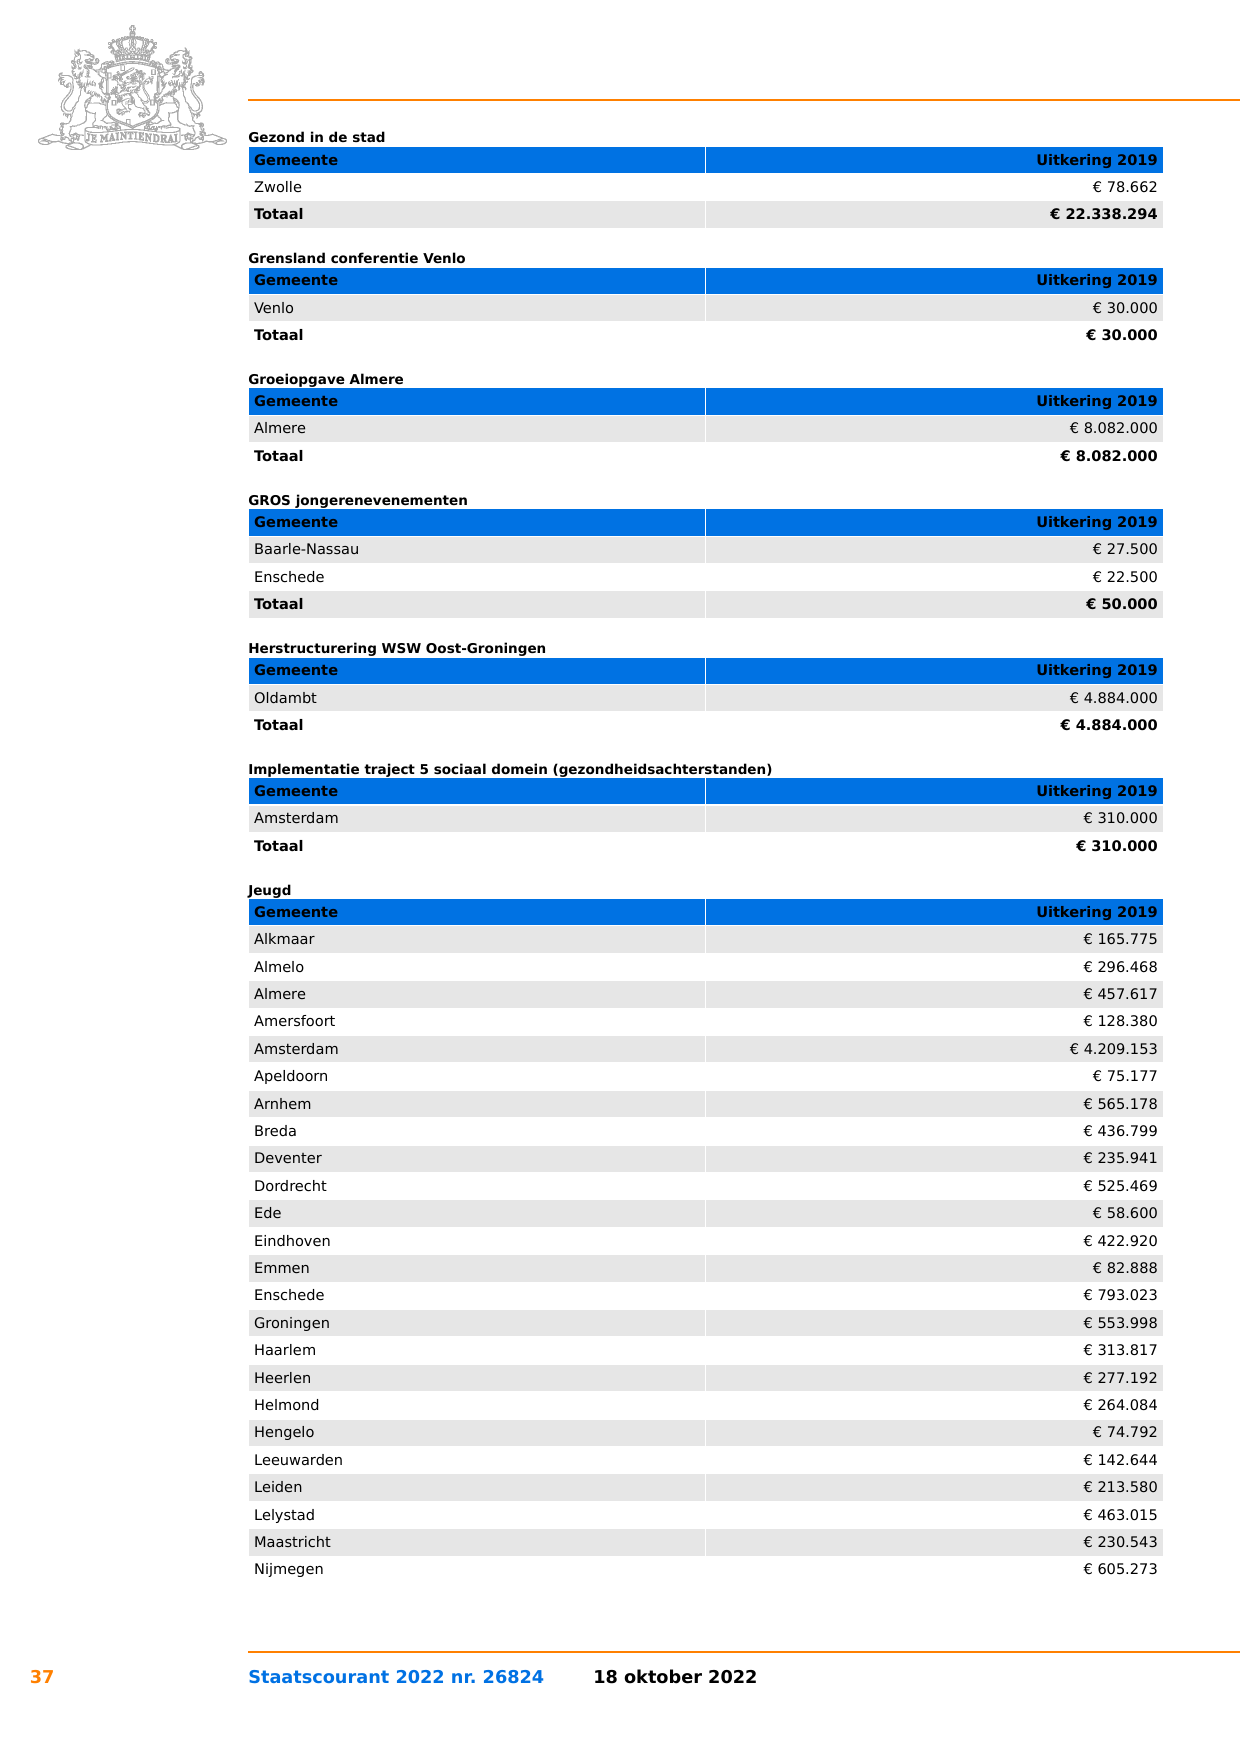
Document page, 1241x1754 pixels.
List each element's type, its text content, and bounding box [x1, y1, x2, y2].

table_cell € 793.023 [706, 1283, 1163, 1309]
table_cell € 128.380 [706, 1009, 1163, 1035]
table_cell Oldambt [249, 685, 705, 711]
table_cell Gemeente [249, 147, 705, 173]
table_cell Zwolle [249, 174, 705, 200]
table_cell € 30.000 [706, 322, 1163, 349]
table_cell Amersfoort [249, 1009, 705, 1035]
table_cell Totaal [249, 443, 705, 469]
table_cell € 74.792 [706, 1420, 1163, 1446]
table_cell € 553.998 [706, 1310, 1163, 1336]
table_cell Gemeente [249, 658, 705, 684]
table_cell € 310.000 [706, 806, 1163, 832]
table_cell € 457.617 [706, 981, 1163, 1008]
table_header Jeugd [248, 882, 1163, 898]
table_cell € 525.469 [706, 1173, 1163, 1199]
table_cell Enschede [249, 564, 705, 590]
table_cell Uitkering 2019 [706, 658, 1163, 684]
table_cell € 78.662 [706, 174, 1163, 200]
table_header Grensland conferentie Venlo [248, 251, 1163, 266]
table_cell € 605.273 [706, 1557, 1163, 1583]
table_cell Uitkering 2019 [706, 778, 1163, 804]
table_cell Totaal [249, 712, 705, 738]
table_cell Gemeente [249, 268, 705, 294]
table_cell Nijmegen [249, 1557, 705, 1583]
table_cell Totaal [249, 833, 705, 859]
table_cell Gemeente [249, 509, 705, 536]
table_cell € 277.192 [706, 1365, 1163, 1391]
table_cell Amsterdam [249, 806, 705, 832]
table_cell Arnhem [249, 1091, 705, 1117]
table_cell € 213.580 [706, 1474, 1163, 1501]
table_cell € 22.500 [706, 564, 1163, 590]
table_cell € 27.500 [706, 537, 1163, 563]
table_cell Emmen [249, 1255, 705, 1282]
table_cell Gemeente [249, 778, 705, 804]
table_cell € 4.884.000 [706, 685, 1163, 711]
table_cell Heerlen [249, 1365, 705, 1391]
table_cell € 313.817 [706, 1338, 1163, 1364]
table_cell € 30.000 [706, 295, 1163, 321]
table_cell € 296.468 [706, 954, 1163, 980]
table_cell Uitkering 2019 [706, 899, 1163, 925]
table_cell € 565.178 [706, 1091, 1163, 1117]
table_cell Maastricht [249, 1529, 705, 1556]
table_cell Leiden [249, 1474, 705, 1501]
table_cell Enschede [249, 1283, 705, 1309]
table_cell Ede [249, 1200, 705, 1227]
table_cell € 463.015 [706, 1502, 1163, 1528]
table_header Herstructurering WSW Oost-Groningen [248, 641, 1163, 656]
table_cell € 422.920 [706, 1228, 1163, 1254]
table_cell Totaal [249, 201, 705, 228]
table_cell Haarlem [249, 1338, 705, 1364]
table_cell Deventer [249, 1146, 705, 1172]
table_cell € 58.600 [706, 1200, 1163, 1227]
table_cell € 22.338.294 [706, 201, 1163, 228]
table_cell Gemeente [249, 899, 705, 925]
table_cell Almere [249, 981, 705, 1008]
table_header Implementatie traject 5 sociaal domein (gezondheidsachterstanden) [248, 761, 1163, 777]
table_cell Uitkering 2019 [706, 147, 1163, 173]
table_cell € 8.082.000 [706, 443, 1163, 469]
table_cell Baarle-Nassau [249, 537, 705, 563]
table_cell Totaal [249, 591, 705, 618]
table_cell Uitkering 2019 [706, 388, 1163, 415]
table_cell Lelystad [249, 1502, 705, 1528]
table_cell € 75.177 [706, 1064, 1163, 1090]
table_cell € 235.941 [706, 1146, 1163, 1172]
picture [38, 25, 227, 150]
table_cell Venlo [249, 295, 705, 321]
table_cell Eindhoven [249, 1228, 705, 1254]
table_cell Almere [249, 416, 705, 442]
table_cell Uitkering 2019 [706, 509, 1163, 536]
table_cell € 165.775 [706, 926, 1163, 953]
table_cell Gemeente [249, 388, 705, 415]
table_cell Almelo [249, 954, 705, 980]
table_cell € 4.884.000 [706, 712, 1163, 738]
table_cell Helmond [249, 1392, 705, 1418]
table_cell Alkmaar [249, 926, 705, 953]
table_cell € 8.082.000 [706, 416, 1163, 442]
table_cell € 264.084 [706, 1392, 1163, 1418]
table_cell € 4.209.153 [706, 1036, 1163, 1062]
table_cell Hengelo [249, 1420, 705, 1446]
table_cell Groningen [249, 1310, 705, 1336]
table_cell € 310.000 [706, 833, 1163, 859]
table_cell Dordrecht [249, 1173, 705, 1199]
table_header Groeiopgave Almere [248, 372, 1163, 387]
table_cell € 230.543 [706, 1529, 1163, 1556]
table_cell € 142.644 [706, 1447, 1163, 1473]
table_cell Totaal [249, 322, 705, 349]
table_cell Apeldoorn [249, 1064, 705, 1090]
table_header Gezond in de stad [248, 130, 1163, 146]
table_cell Breda [249, 1118, 705, 1144]
table_cell € 82.888 [706, 1255, 1163, 1282]
table_cell Amsterdam [249, 1036, 705, 1062]
table_cell € 436.799 [706, 1118, 1163, 1144]
table_cell Leeuwarden [249, 1447, 705, 1473]
table_header GROS jongerenevenementen [248, 493, 1163, 508]
table_cell Uitkering 2019 [706, 268, 1163, 294]
table_cell € 50.000 [706, 591, 1163, 618]
